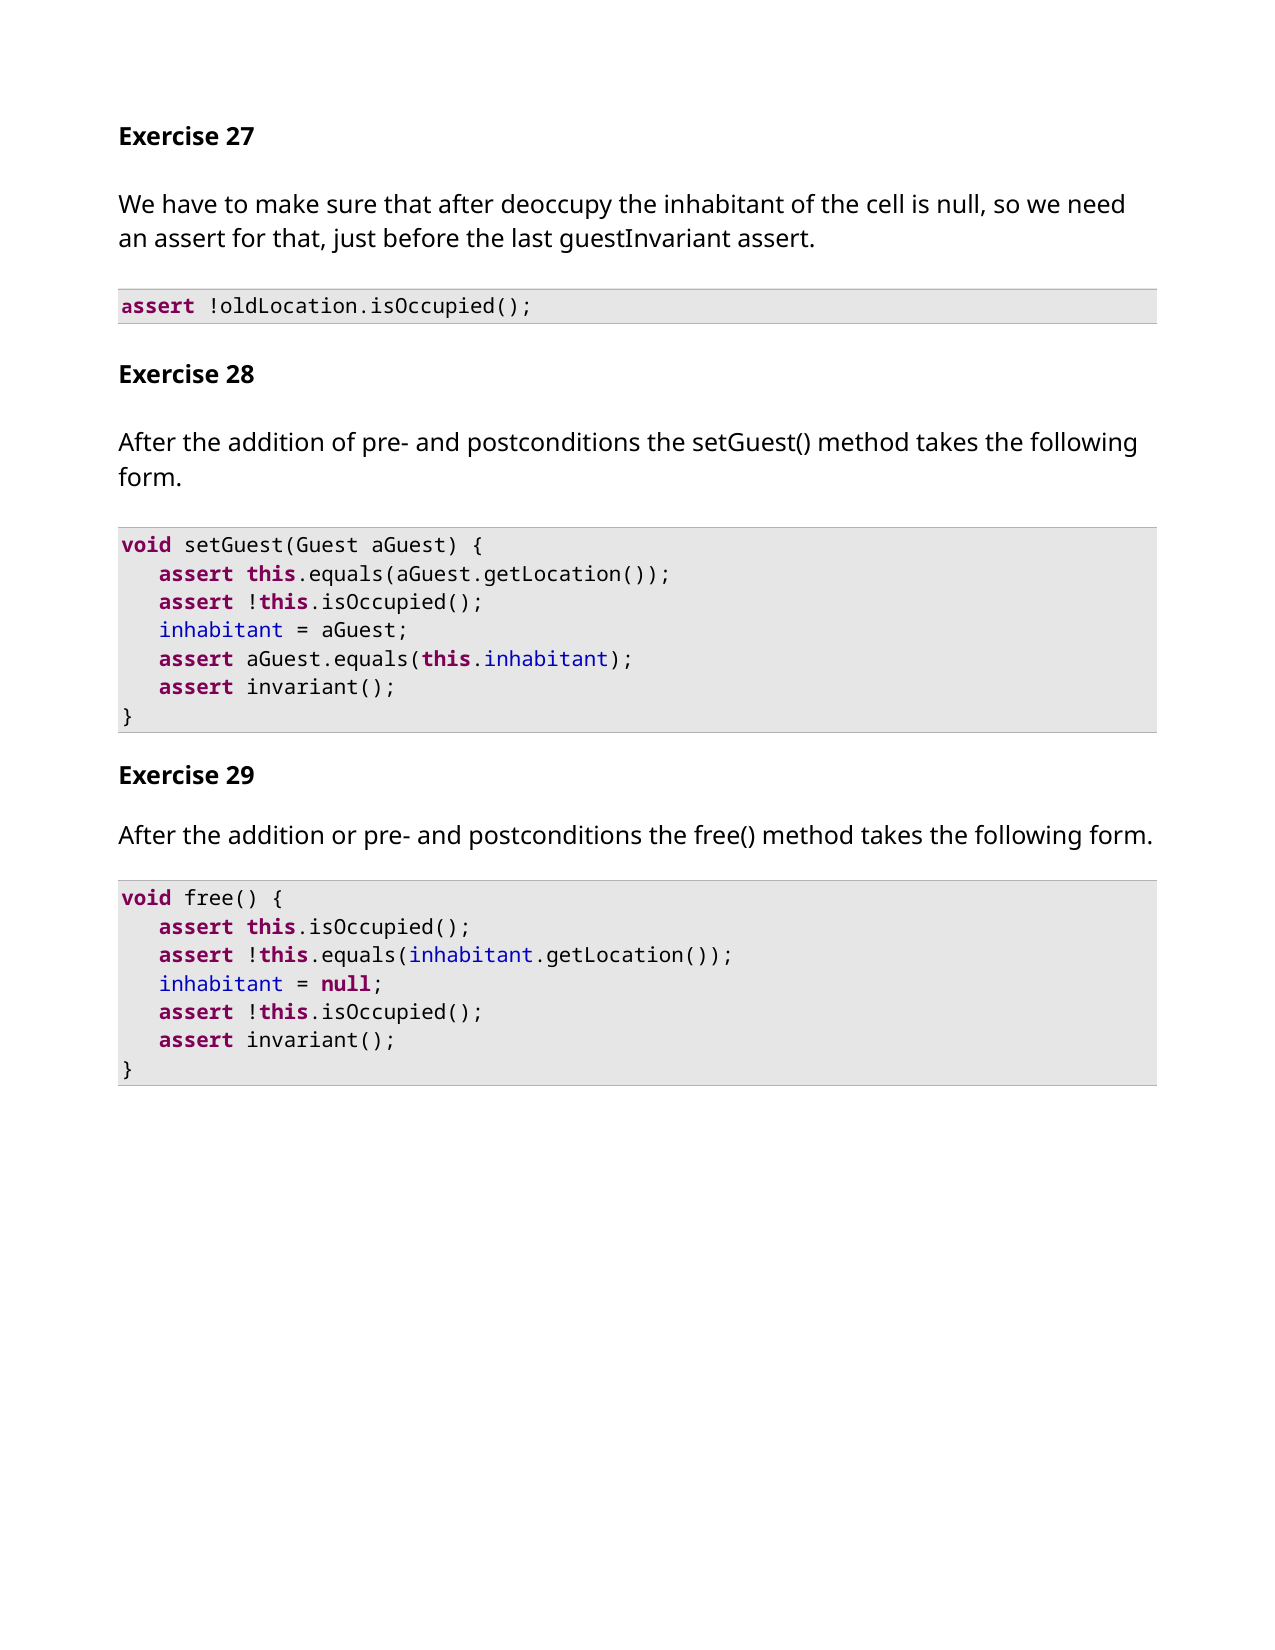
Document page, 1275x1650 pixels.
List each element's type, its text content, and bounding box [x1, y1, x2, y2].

text assert this.isOccupied(); [118, 909, 1157, 937]
text assert !this.equals(inhabitant.getLocation()); [118, 937, 1157, 966]
text void setGuest(Guest aGuest) { [118, 528, 1157, 556]
text Exercise 29 [118, 758, 1157, 792]
text After the addition or pre- and postconditions the free() method takes the following form. [118, 817, 1157, 852]
text } [118, 1051, 1157, 1085]
text After the addition of pre- and postconditions the setGuest() method takes the following form. [118, 425, 1157, 527]
text assert !this.isOccupied(); [118, 584, 1157, 613]
text void free() { [118, 881, 1157, 909]
text assert !oldLocation.isOccupied(); [118, 290, 1157, 323]
text assert invariant(); [118, 1022, 1157, 1051]
text inhabitant = aGuest; [118, 613, 1157, 641]
text Exercise 27 We have to make sure that after deoccupy the inhabitant of the cell is null, so we need an assert for that, just before the last guestInvariant assert. [118, 118, 1157, 288]
text } [118, 698, 1157, 732]
text assert this.equals(aGuest.getLocation()); [118, 556, 1157, 584]
text assert aGuest.equals(this.inhabitant); [118, 641, 1157, 669]
text assert !this.isOccupied(); [118, 994, 1157, 1022]
text Exercise 28 [118, 357, 1157, 391]
text inhabitant = null; [118, 966, 1157, 994]
text assert invariant(); [118, 669, 1157, 698]
